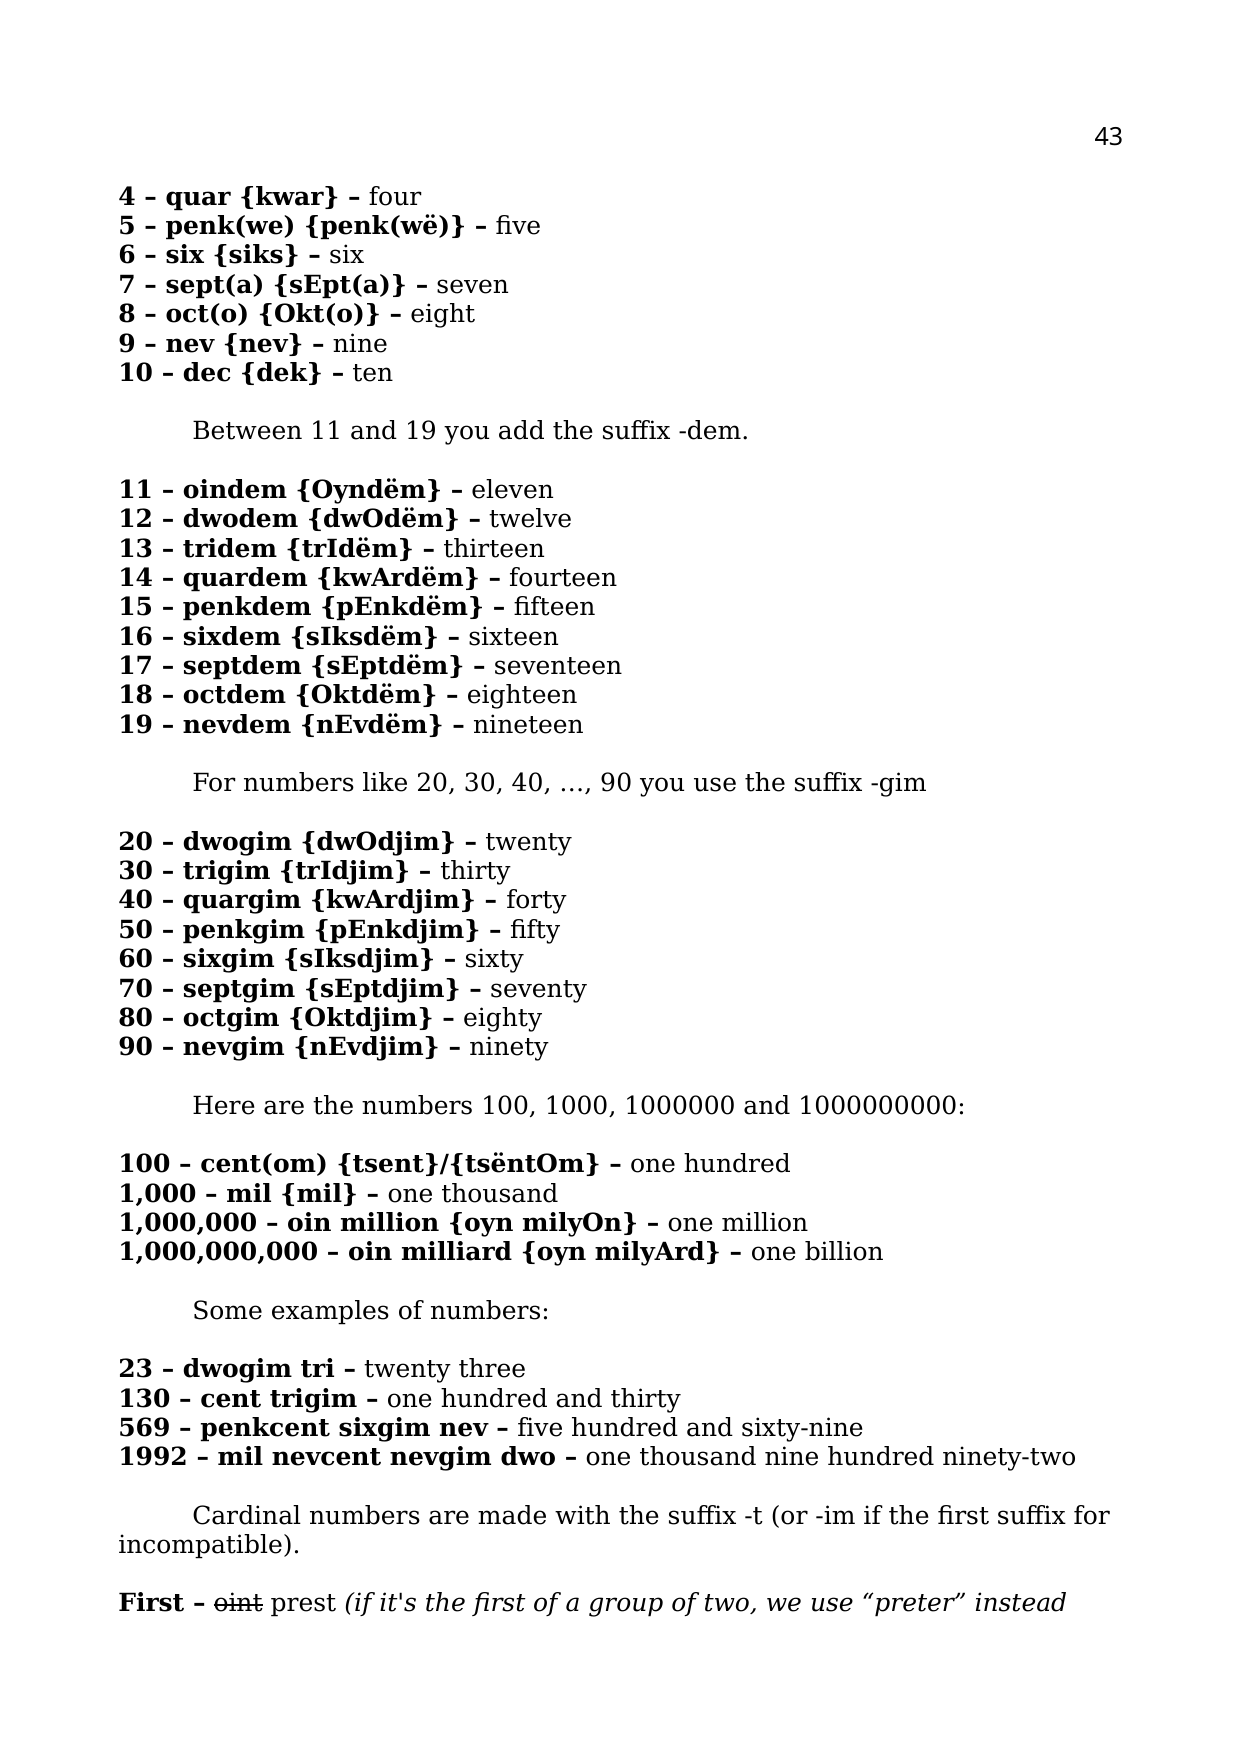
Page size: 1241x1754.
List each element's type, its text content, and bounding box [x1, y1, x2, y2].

text 6 – six {siks} – six [118, 240, 1123, 270]
text 1992 – mil nevcent nevgim dwo – one thousand nine hundred ninety-two [118, 1442, 1123, 1472]
text 19 – nevdem {nEvdëm} – nineteen [118, 710, 1123, 739]
text 20 – dwogim {dwOdjim} – twenty [118, 827, 1123, 856]
text 13 – tridem {trIdëm} – thirteen [118, 533, 1123, 563]
text 16 – sixdem {sIksdëm} – sixteen [118, 622, 1123, 651]
text 40 – quargim {kwArdjim} – forty [118, 885, 1123, 915]
text 11 – oindem {Oyndëm} – eleven [118, 475, 1123, 504]
text 569 – penkcent sixgim nev – five hundred and sixty-nine [118, 1413, 1123, 1442]
text 14 – quardem {kwArdëm} – fourteen [118, 563, 1123, 592]
text Some examples of numbers: [118, 1296, 1123, 1325]
text 70 – septgim {sEptdjim} – seventy [118, 973, 1123, 1003]
text 90 – nevgim {nEvdjim} – ninety [118, 1032, 1123, 1062]
text 1,000,000,000 – oin milliard {oyn milyArd} – one billion [118, 1237, 1123, 1267]
text 30 – trigim {trIdjim} – thirty [118, 856, 1123, 885]
text 10 – dec {dek} – ten [118, 358, 1123, 387]
text 4 – quar {kwar} – four [118, 182, 1123, 211]
text 60 – sixgim {sIksdjim} – sixty [118, 944, 1123, 973]
text 12 – dwodem {dwOdëm} – twelve [118, 504, 1123, 533]
text 15 – penkdem {pEnkdëm} – fifteen [118, 592, 1123, 622]
text First – oint prest (if it's the first of a group of two, we use “preter” instead [118, 1588, 1123, 1618]
text 80 – octgim {Oktdjim} – eighty [118, 1003, 1123, 1032]
text 5 – penk(we) {penk(wë)} – five [118, 211, 1123, 240]
text For numbers like 20, 30, 40, …, 90 you use the suffix -gim [118, 768, 1123, 797]
text 17 – septdem {sEptdëm} – seventeen [118, 651, 1123, 680]
text 23 – dwogim tri – twenty three [118, 1354, 1123, 1383]
text Cardinal numbers are made with the suffix -t (or -im if the first suffix for incompatible). [118, 1501, 1123, 1559]
text 9 – nev {nev} – nine [118, 328, 1123, 358]
text 1,000,000 – oin million {oyn milyOn} – one million [118, 1208, 1123, 1237]
text 100 – cent(om) {tsent}/{tsëntOm} – one hundred [118, 1149, 1123, 1178]
text Between 11 and 19 you add the suffix -dem. [118, 416, 1123, 446]
text Here are the numbers 100, 1000, 1000000 and 1000000000: [118, 1091, 1123, 1120]
text 1,000 – mil {mil} – one thousand [118, 1178, 1123, 1208]
text 130 – cent trigim – one hundred and thirty [118, 1383, 1123, 1413]
text 7 – sept(a) {sEpt(a)} – seven [118, 270, 1123, 299]
text 50 – penkgim {pEnkdjim} – fifty [118, 915, 1123, 944]
text 18 – octdem {Oktdëm} – eighteen [118, 680, 1123, 710]
text 8 – oct(o) {Okt(o)} – eight [118, 299, 1123, 328]
